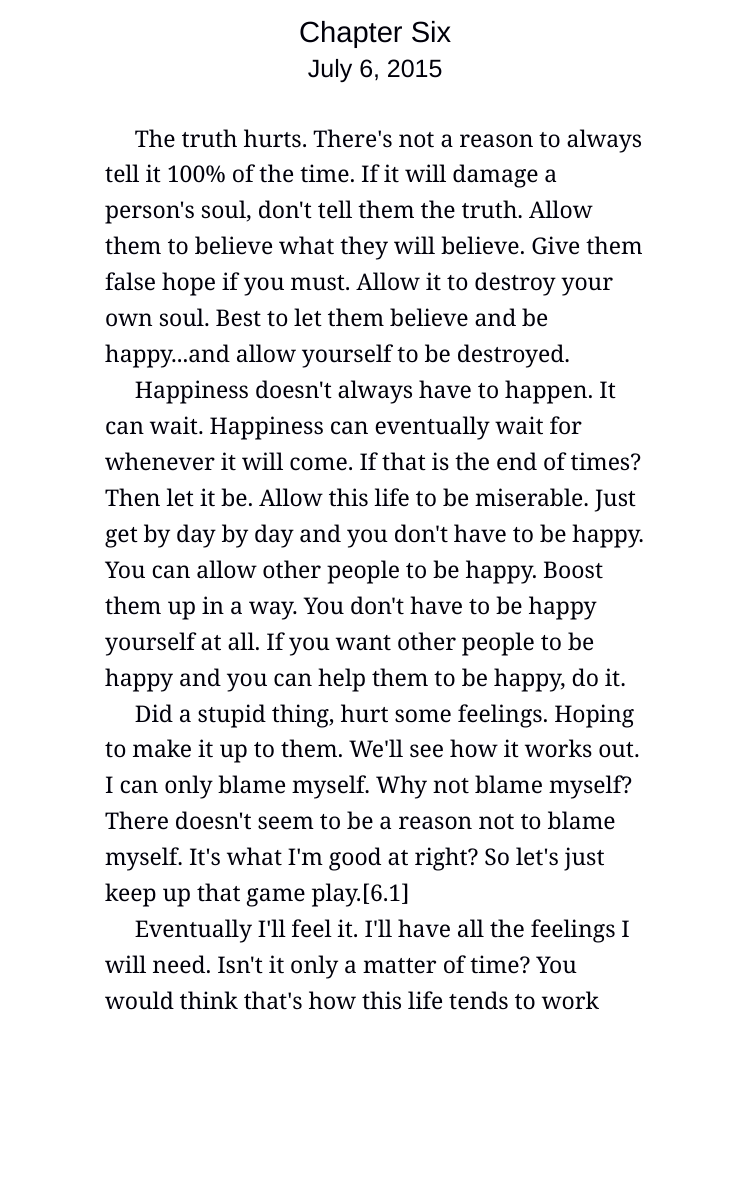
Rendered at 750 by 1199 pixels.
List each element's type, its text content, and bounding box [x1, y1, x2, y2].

text Happiness doesn't always have to happen. It can wait. Happiness can eventually wait for whenever it will come. If that is the end of times? Then let it be. Allow this life to be miserable. Just get by day by day and you don't have to be happy. You can allow other people to be happy. Boost them up in a way. You don't have to be happy yourself at all. If you want other people to be happy and you can help them to be happy, do it. [105, 374, 645, 693]
text Did a stupid thing, hurt some feelings. Hoping to make it up to them. We'll see how it works out. I can only blame myself. Why not blame myself? There doesn't seem to be a reason not to blame myself. It's what I'm good at right? So let's just keep up that game play.[6.1] [105, 697, 645, 908]
text The truth hurts. There's not a reason to always tell it 100% of the time. If it will damage a person's soul, don't tell them the truth. Allow them to believe what they will believe. Give them false hope if you must. Allow it to destroy your own soul. Best to let them believe and be happy...and allow yourself to be destroyed. [105, 122, 645, 369]
text July 6, 2015 [105, 53, 645, 82]
text Eventually I'll feel it. I'll have all the feelings I will need. Isn't it only a matter of time? You would think that's how this life tends to work [105, 913, 645, 1016]
text Chapter Six [105, 15, 645, 48]
